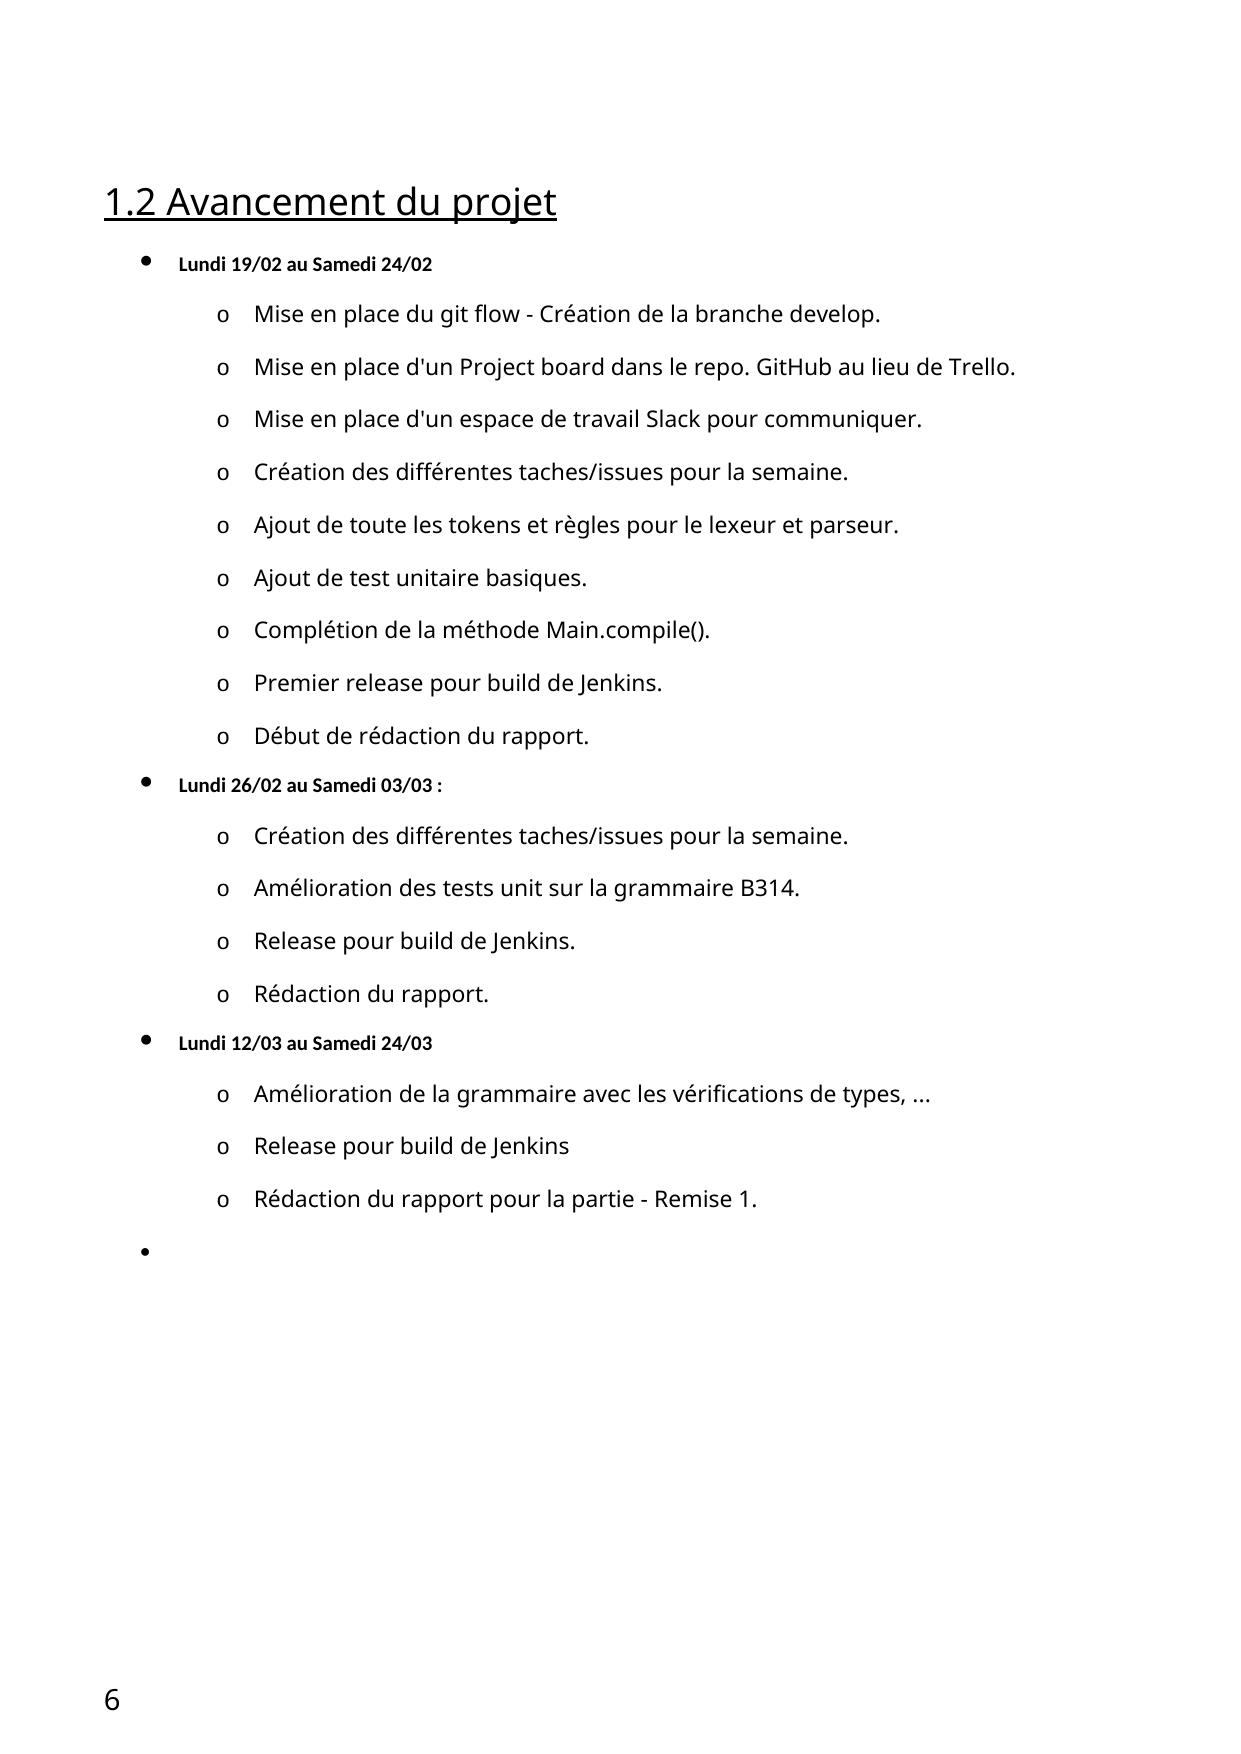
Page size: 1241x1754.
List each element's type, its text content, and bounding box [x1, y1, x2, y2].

list Ajout de toute les tokens et règles pour le lexeur et parseur. [216, 509, 1181, 540]
subtitle 1.2 Avancement du projet [103, 175, 1181, 226]
list Création des différentes taches/issues pour la semaine. [216, 819, 1181, 851]
list Lundi 26/02 au Samedi 03/03 : [141, 772, 1181, 799]
list Mise en place du git flow - Création de la branche develop. [216, 298, 1181, 329]
list Rédaction du rapport. [216, 978, 1181, 1009]
list Ajout de test unitaire basiques. [216, 562, 1181, 593]
list Release pour build de Jenkins. [216, 925, 1181, 956]
list Lundi 19/02 au Samedi 24/02 [141, 251, 1181, 277]
list Création des différentes taches/issues pour la semaine. [216, 456, 1181, 487]
list Mise en place d'un Project board dans le repo. GitHub au lieu de Trello. [216, 351, 1181, 382]
list Premier release pour build de Jenkins. [216, 667, 1181, 698]
list Amélioration de la grammaire avec les vérifications de types, ... [216, 1078, 1181, 1109]
list Début de rédaction du rapport. [216, 720, 1181, 751]
list Lundi 12/03 au Samedi 24/03 [141, 1030, 1181, 1057]
list Rédaction du rapport pour la partie - Remise 1. [216, 1183, 1181, 1214]
list Release pour build de Jenkins [216, 1130, 1181, 1162]
list Complétion de la méthode Main.compile(). [216, 614, 1181, 646]
list Mise en place d'un espace de travail Slack pour communiquer. [216, 403, 1181, 435]
list Amélioration des tests unit sur la grammaire B314. [216, 872, 1181, 904]
